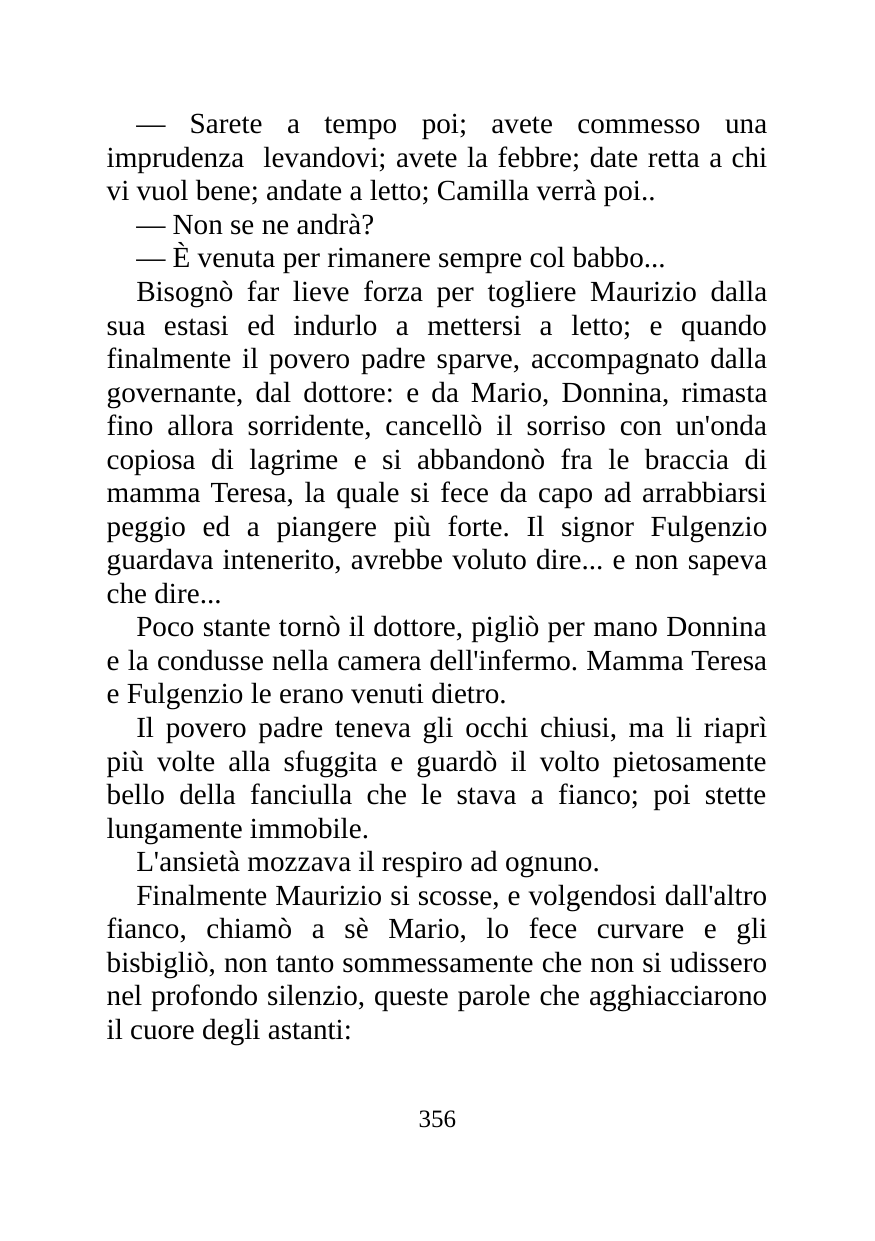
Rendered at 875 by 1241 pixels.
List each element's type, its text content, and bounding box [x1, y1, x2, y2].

text — Sarete a tempo poi; avete commesso una imprudenza levandovi; avete la febbre; date retta a chi vi vuol bene; andate a letto; Camilla verrà poi.. [106, 106, 768, 207]
text Poco stante tornò il dottore, pigliò per mano Donnina e la condusse nella camera dell'infermo. Mamma Teresa e Fulgenzio le erano venuti dietro. [106, 609, 768, 710]
text Il povero padre teneva gli occhi chiusi, ma li riaprì più volte alla sfuggita e guardò il volto pietosamente bello della fanciulla che le stava a fianco; poi stette lungamente immobile. [106, 710, 768, 844]
text — Non se ne andrà? [106, 207, 768, 241]
text Finalmente Maurizio si scosse, e volgendosi dall'altro fianco, chiamò a sè Mario, lo fece curvare e gli bisbigliò, non tanto sommessamente che non si udissero nel profondo silenzio, queste parole che agghiacciarono il cuore degli astanti: [106, 878, 768, 1046]
text L'ansietà mozzava il respiro ad ognuno. [106, 844, 768, 878]
text Bisognò far lieve forza per togliere Maurizio dalla sua estasi ed indurlo a mettersi a letto; e quando finalmente il povero padre sparve, accompagnato dalla governante, dal dottore: e da Mario, Donnina, rimasta fino allora sorridente, cancellò il sorriso con un'onda copiosa di lagrime e si abbandonò fra le braccia di mamma Teresa, la quale si fece da capo ad arrabbiarsi peggio ed a piangere più forte. Il signor Fulgenzio guardava intenerito, avrebbe voluto dire... e non sapeva che dire... [106, 274, 768, 609]
text — È venuta per rimanere sempre col babbo... [106, 241, 768, 274]
